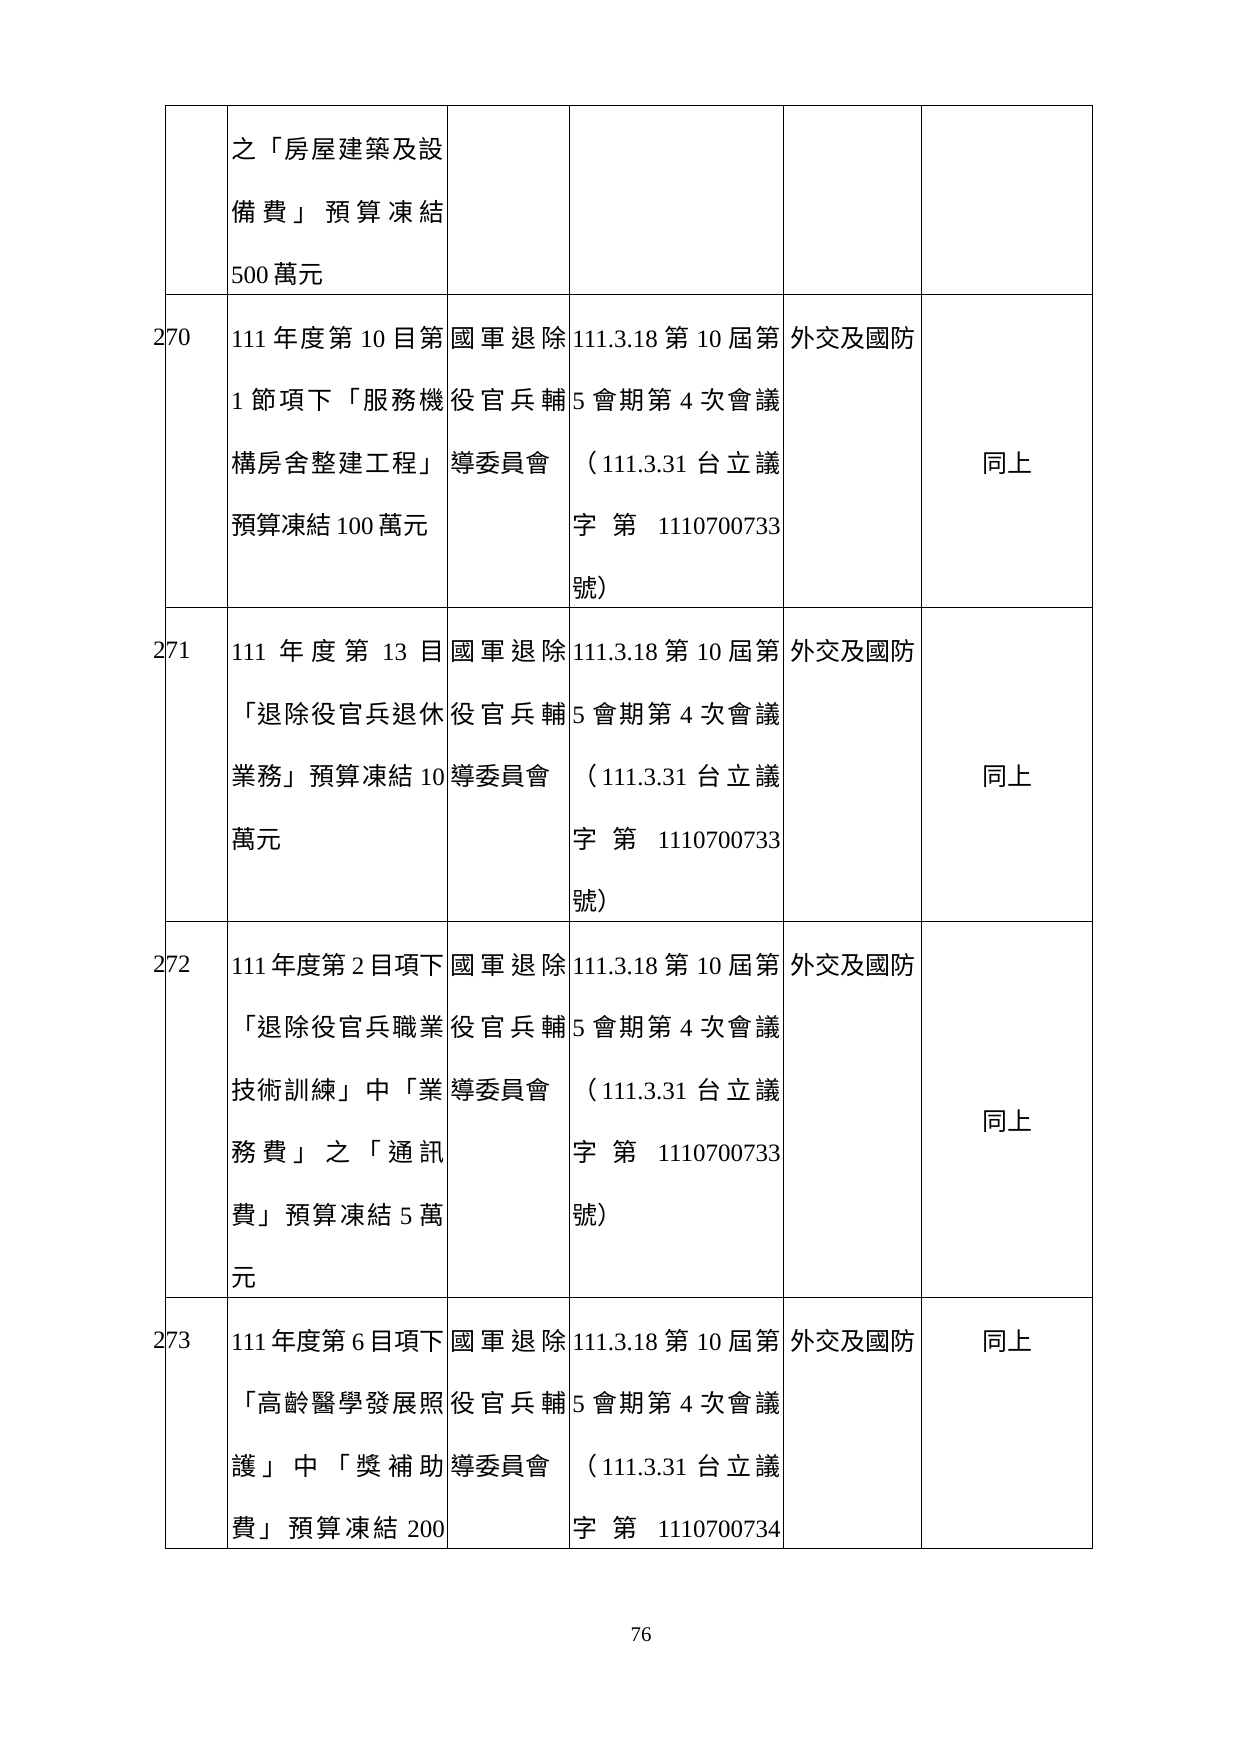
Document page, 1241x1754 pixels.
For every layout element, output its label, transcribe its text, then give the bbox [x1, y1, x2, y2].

table_cell 111年度第2目項下「退除役官兵職業技術訓練」中「業務費」之「通訊費」預算凍結5萬元 [228, 922, 447, 1297]
table_cell [448, 106, 569, 294]
table_cell 同上 [922, 295, 1092, 607]
table_cell 外交及國防 [784, 922, 921, 1297]
table_cell [166, 1298, 227, 1548]
table_cell [922, 106, 1092, 294]
table_cell 111.3.18第10屆第5會期第4次會議（111.3.31台立議字第1110700733號） [570, 295, 783, 607]
table_cell [166, 922, 227, 1297]
table_cell 國軍退除役官兵輔導委員會 [448, 608, 569, 921]
table_cell 同上 [922, 922, 1092, 1297]
table_cell [570, 106, 783, 294]
table_cell 國軍退除役官兵輔導委員會 [448, 295, 569, 607]
table_cell 國軍退除役官兵輔導委員會 [448, 1298, 569, 1548]
table_cell 111.3.18第10屆第5會期第4次會議（111.3.31台立議字第1110700733號） [570, 608, 783, 921]
table_cell 外交及國防 [784, 1298, 921, 1548]
table_cell 國軍退除役官兵輔導委員會 [448, 922, 569, 1297]
table_cell [784, 106, 921, 294]
table_cell 同上 [922, 1298, 1092, 1548]
table_cell 外交及國防 [784, 295, 921, 607]
table_cell 111年度第6目項下「高齡醫學發展照護」中「獎補助費」預算凍結200 [228, 1298, 447, 1548]
table_cell 111.3.18第10屆第5會期第4次會議（111.3.31台立議字第1110700734 [570, 1298, 783, 1548]
table_cell 111.3.18第10屆第5會期第4次會議（111.3.31台立議字第1110700733號） [570, 922, 783, 1297]
table_cell 外交及國防 [784, 608, 921, 921]
table_cell [166, 106, 227, 294]
table_cell [166, 608, 227, 921]
table_cell 111年度第10目第1節項下「服務機構房舍整建工程」預算凍結100萬元 [228, 295, 447, 607]
table_cell 之「房屋建築及設備費」預算凍結500萬元 [228, 106, 447, 294]
table_cell 同上 [922, 608, 1092, 921]
table_cell 111年度第13目「退除役官兵退休業務」預算凍結10萬元 [228, 608, 447, 921]
table_cell [166, 295, 227, 607]
